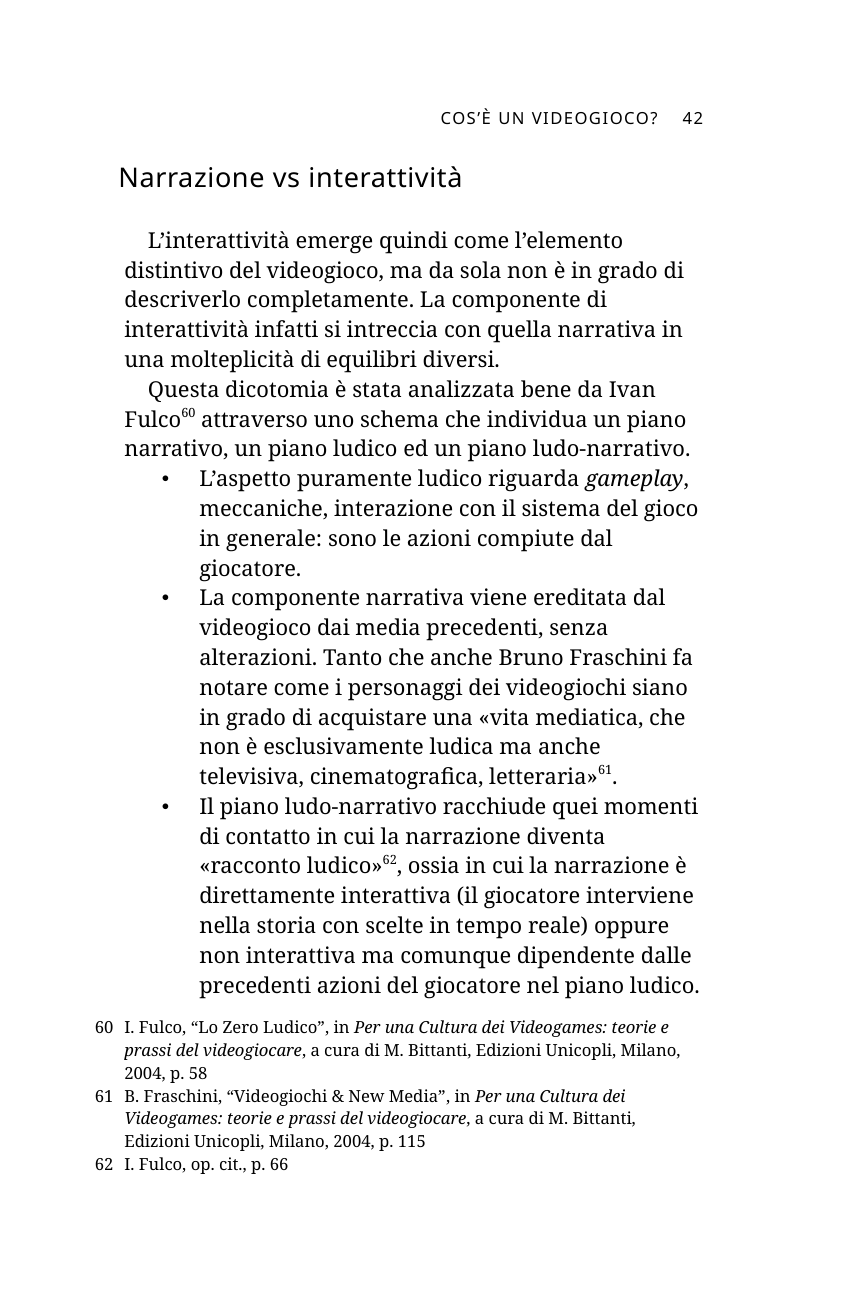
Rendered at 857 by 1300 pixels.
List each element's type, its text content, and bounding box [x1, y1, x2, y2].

list I. Fulco, op. cit., p. 66 [94, 1152, 703, 1175]
list Il piano ludo-narrativo racchiude quei momenti di contatto in cui la narrazione diventa «racconto ludico», ossia in cui la narrazione è direttamente interattiva (il giocatore interviene nella storia con scelte in tempo reale) oppure non interattiva ma comunque dipendente dalle precedenti azioni del giocatore nel piano ludico. [162, 791, 703, 999]
subtitle Narrazione vs interattività [118, 158, 703, 195]
text I. Fulco, “Lo Zero Ludico”, in Per una Cultura dei Videogames: teorie e prassi del videogiocare, a cura di M. Bittanti, Edizioni Unicopli, Milano, 2004, p. 58 [94, 1016, 703, 1084]
list B. Fraschini, “Videogiochi & New Media”, in Per una Cultura dei Videogames: teorie e prassi del videogiocare, a cura di M. Bittanti, Edizioni Unicopli, Milano, 2004, p. 115 [94, 1084, 703, 1152]
list L’aspetto puramente ludico riguarda gameplay, meccaniche, interazione con il sistema del gioco in generale: sono le azioni compiute dal giocatore. [162, 463, 703, 582]
list La componente narrativa viene ereditata dal videogioco dai media precedenti, senza alterazioni. Tanto che anche Bruno Fraschini fa notare come i personaggi dei videogiochi siano in grado di acquistare una «vita mediatica, che non è esclusivamente ludica ma anche televisiva, cinematografica, letteraria». [162, 582, 703, 791]
text Questa dicotomia è stata analizzata bene da Ivan Fulco attraverso uno schema che individua un piano narrativo, un piano ludico ed un piano ludo-narrativo. [124, 374, 703, 463]
text L’interattività emerge quindi come l’elemento distintivo del videogioco, ma da sola non è in grado di descriverlo completamente. La componente di interattività infatti si intreccia con quella narrativa in una molteplicità di equilibri diversi. [124, 225, 703, 374]
